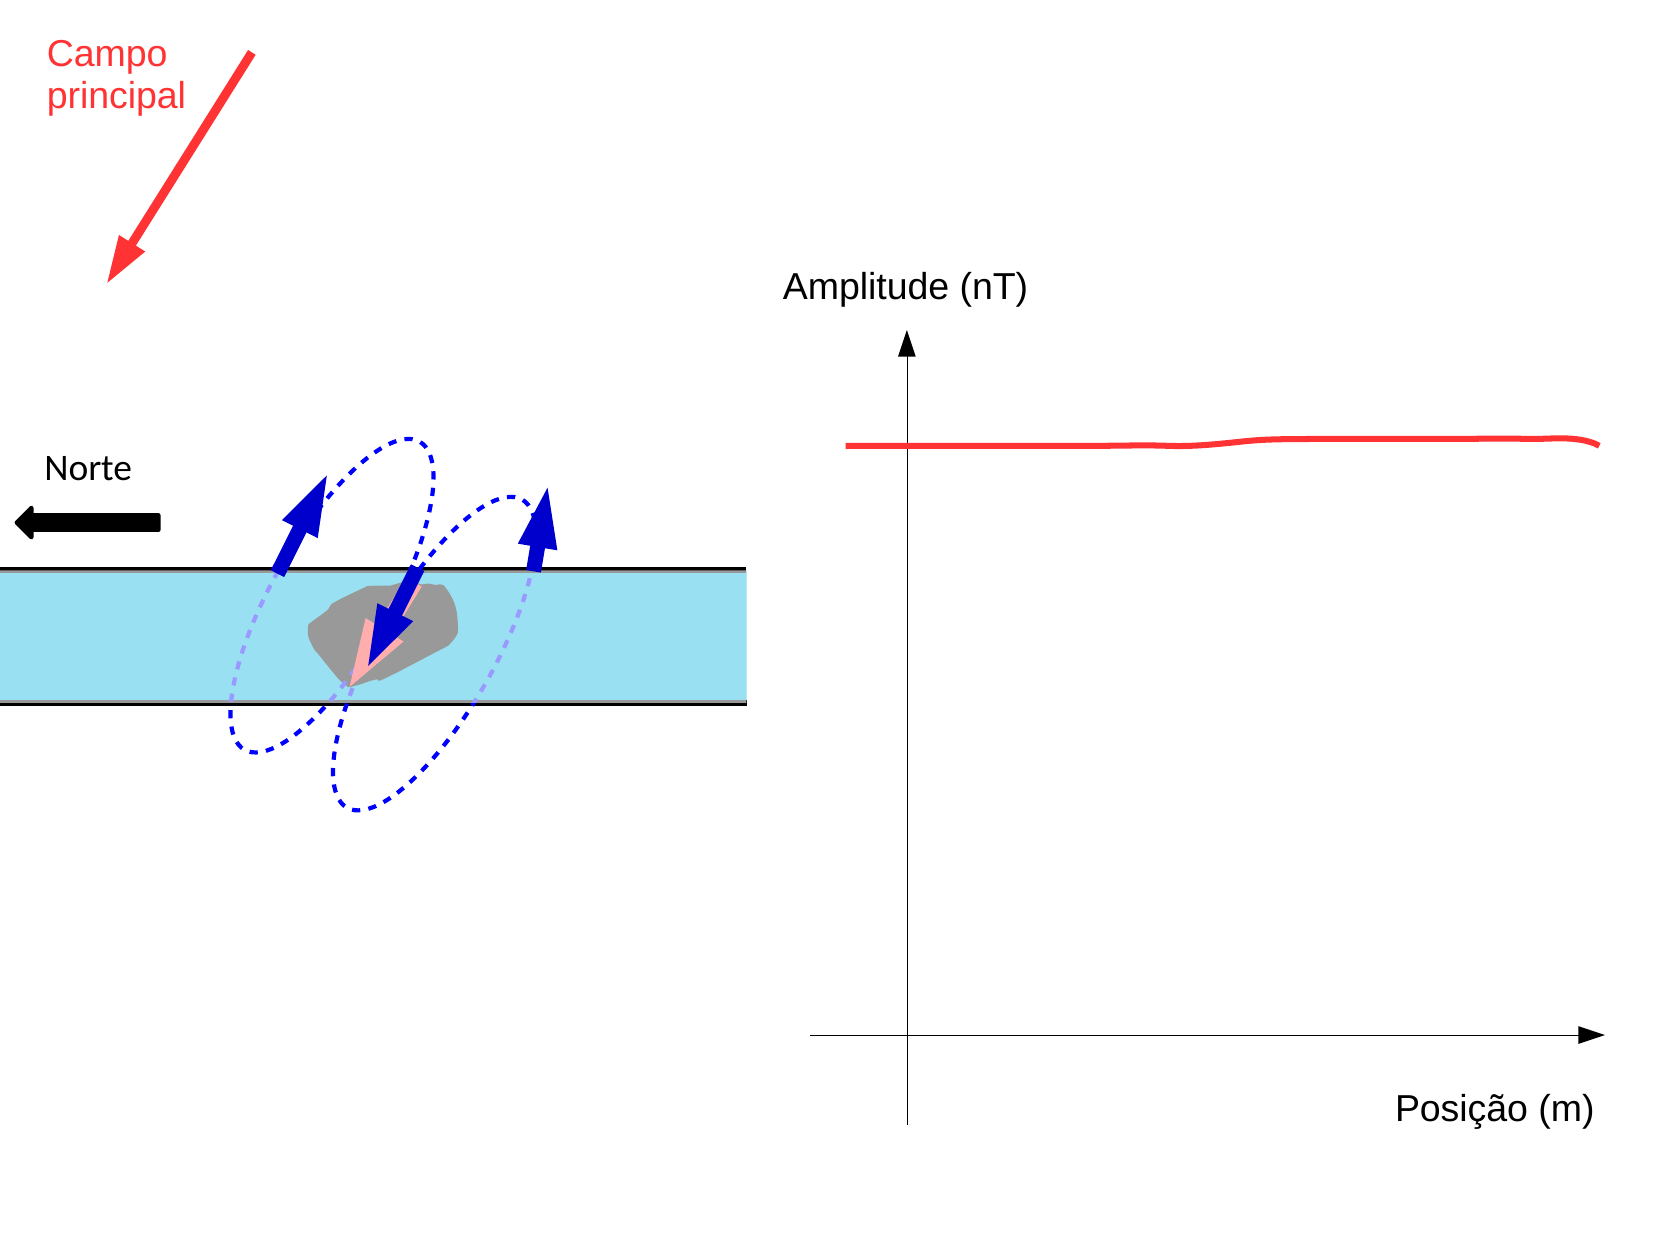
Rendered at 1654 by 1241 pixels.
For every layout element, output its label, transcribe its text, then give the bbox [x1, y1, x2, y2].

text_box [0, 570, 747, 703]
text_box Norte [17, 435, 160, 496]
text_box [16, 507, 159, 538]
text_box Posição (m) [1380, 1080, 1610, 1137]
text_box Amplitude (nT) [768, 258, 1044, 316]
text_box Campo principal [32, 25, 257, 124]
